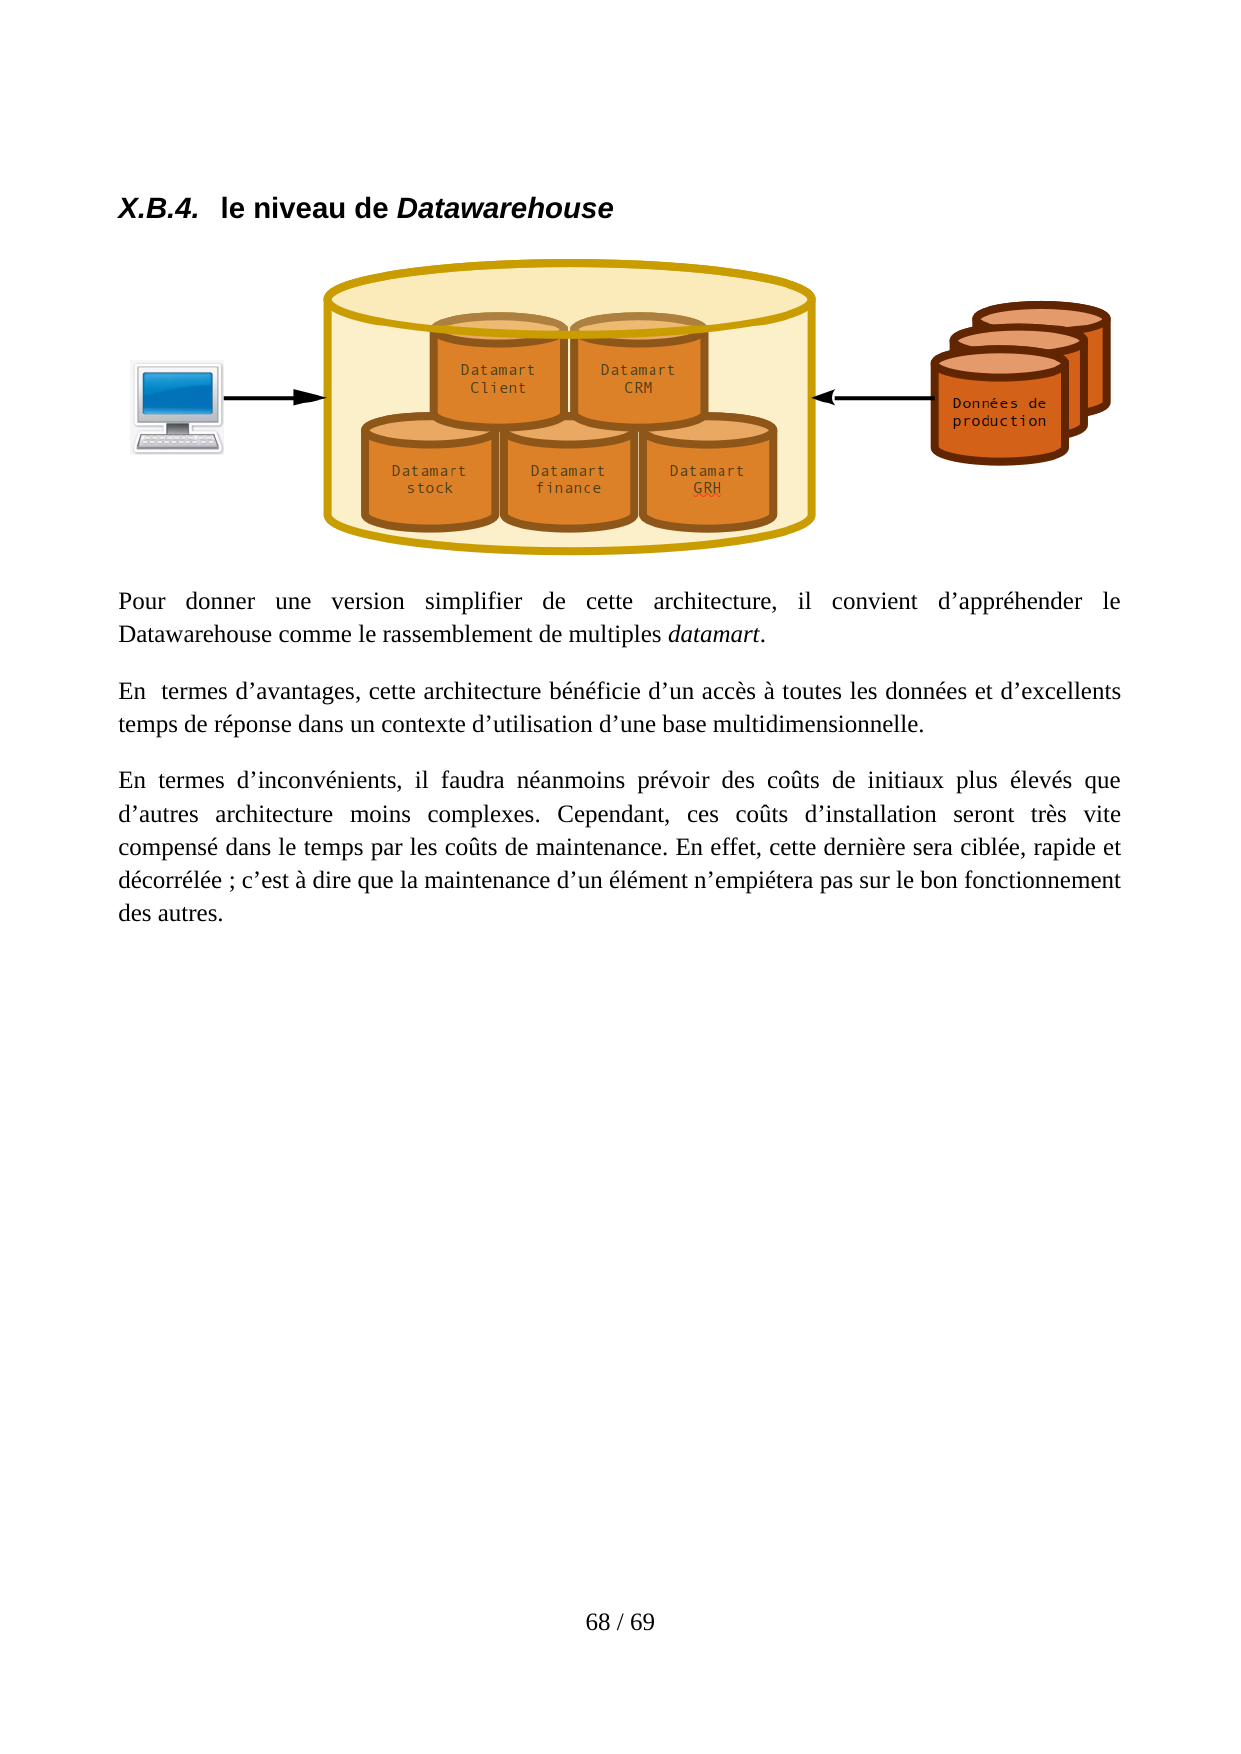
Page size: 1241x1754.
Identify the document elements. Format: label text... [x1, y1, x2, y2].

text En termes d’inconvénients, il faudra néanmoins prévoir des coûts de initiaux plus élevés que d’autres architecture moins complexes. Cependant, ces coûts d’installation seront très vite compensé dans le temps par les coûts de maintenance. En effet, cette dernière sera ciblée, rapide et décorrélée ; c’est à dire que la maintenance d’un élément n’empiétera pas sur le bon fonctionnement des autres. [118, 766, 1122, 926]
text En termes d’avantages, cette architecture bénéficie d’un accès à toutes les données et d’excellents temps de réponse dans un contexte d’utilisation d’une base multidimensionnelle. [118, 676, 1122, 738]
subtitle le niveau de Datawarehouse [118, 191, 1122, 225]
text Pour donner une version simplifier de cette architecture, il convient d’appréhender le Datawarehouse comme le rassemblement de multiples datamart. [118, 586, 1122, 648]
picture [118, 249, 1123, 558]
